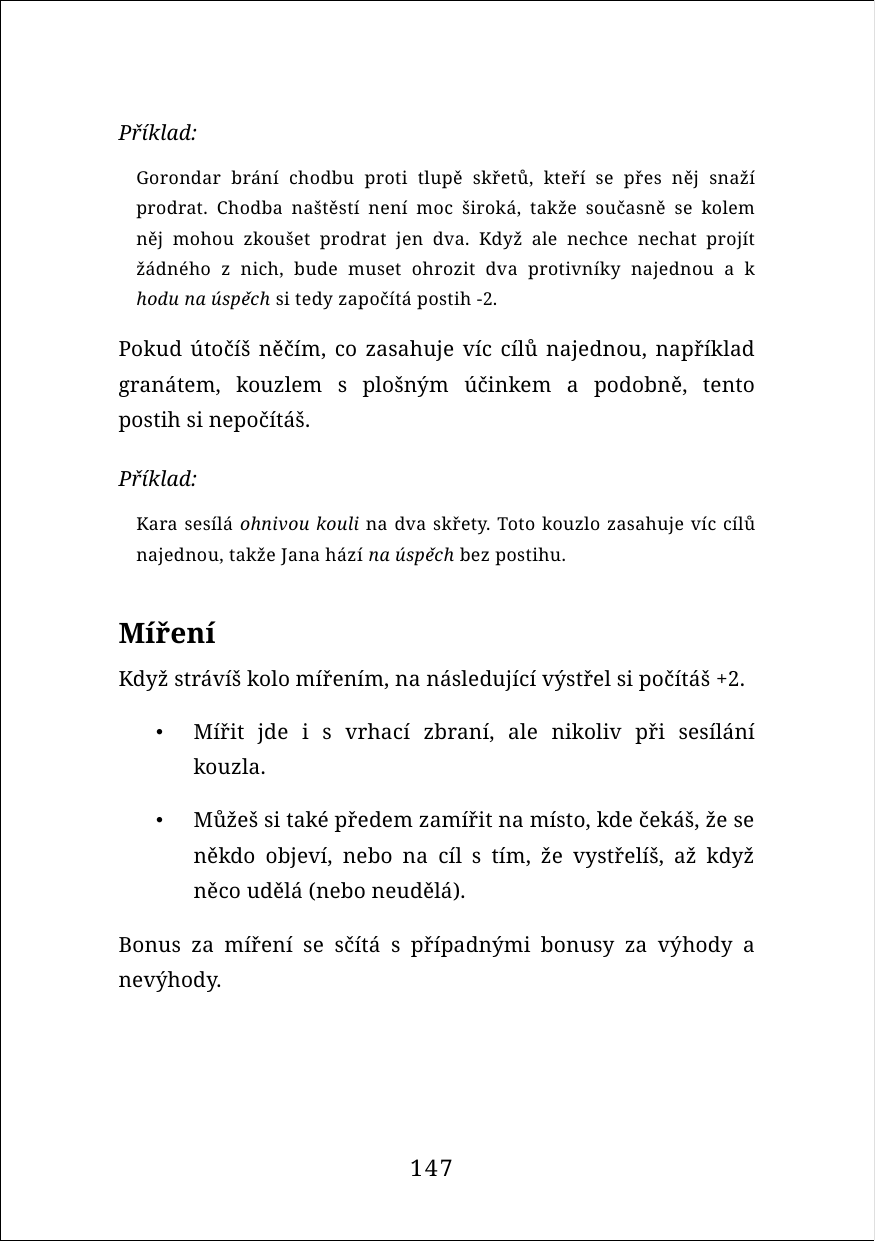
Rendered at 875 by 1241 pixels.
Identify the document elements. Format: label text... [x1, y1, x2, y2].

subtitle Míření [118, 613, 756, 652]
text Kara sesílá ohnivou kouli na dva skřety. Toto kouzlo zasahuje víc cílů najednou, takže Jana hází na úspěch bez postihu. [136, 512, 756, 566]
text Příklad: [118, 464, 756, 493]
list Mířit jde i s vrhací zbraní, ale nikoliv při sesílání kouzla. [156, 717, 756, 781]
text Bonus za míření se sčítá s případnými bonusy za výhody a nevýhody. [118, 930, 756, 994]
text Gorondar brání chodbu proti tlupě skřetů, kteří se přes něj snaží prodrat. Chodba naštěstí není moc široká, takže současně se kolem něj mohou zkoušet prodrat jen dva. Když ale nechce nechat projít žádného z nich, bude muset ohrozit dva protivníky najednou a k hodu na úspěch si tedy započítá postih -2. [136, 166, 756, 311]
text Příklad: [118, 118, 756, 147]
text Pokud útočíš něčím, co zasahuje víc cílů najednou, například granátem, kouzlem s plošným účinkem a podobně, tento postih si nepočítáš. [118, 334, 756, 434]
text Když strávíš kolo mířením, na následující výstřel si počítáš +2. [118, 664, 756, 692]
list Můžeš si také předem zamířit na místo, kde čekáš, že se někdo objeví, nebo na cíl s tím, že vystřelíš, až když něco udělá (nebo neudělá). [156, 806, 756, 905]
